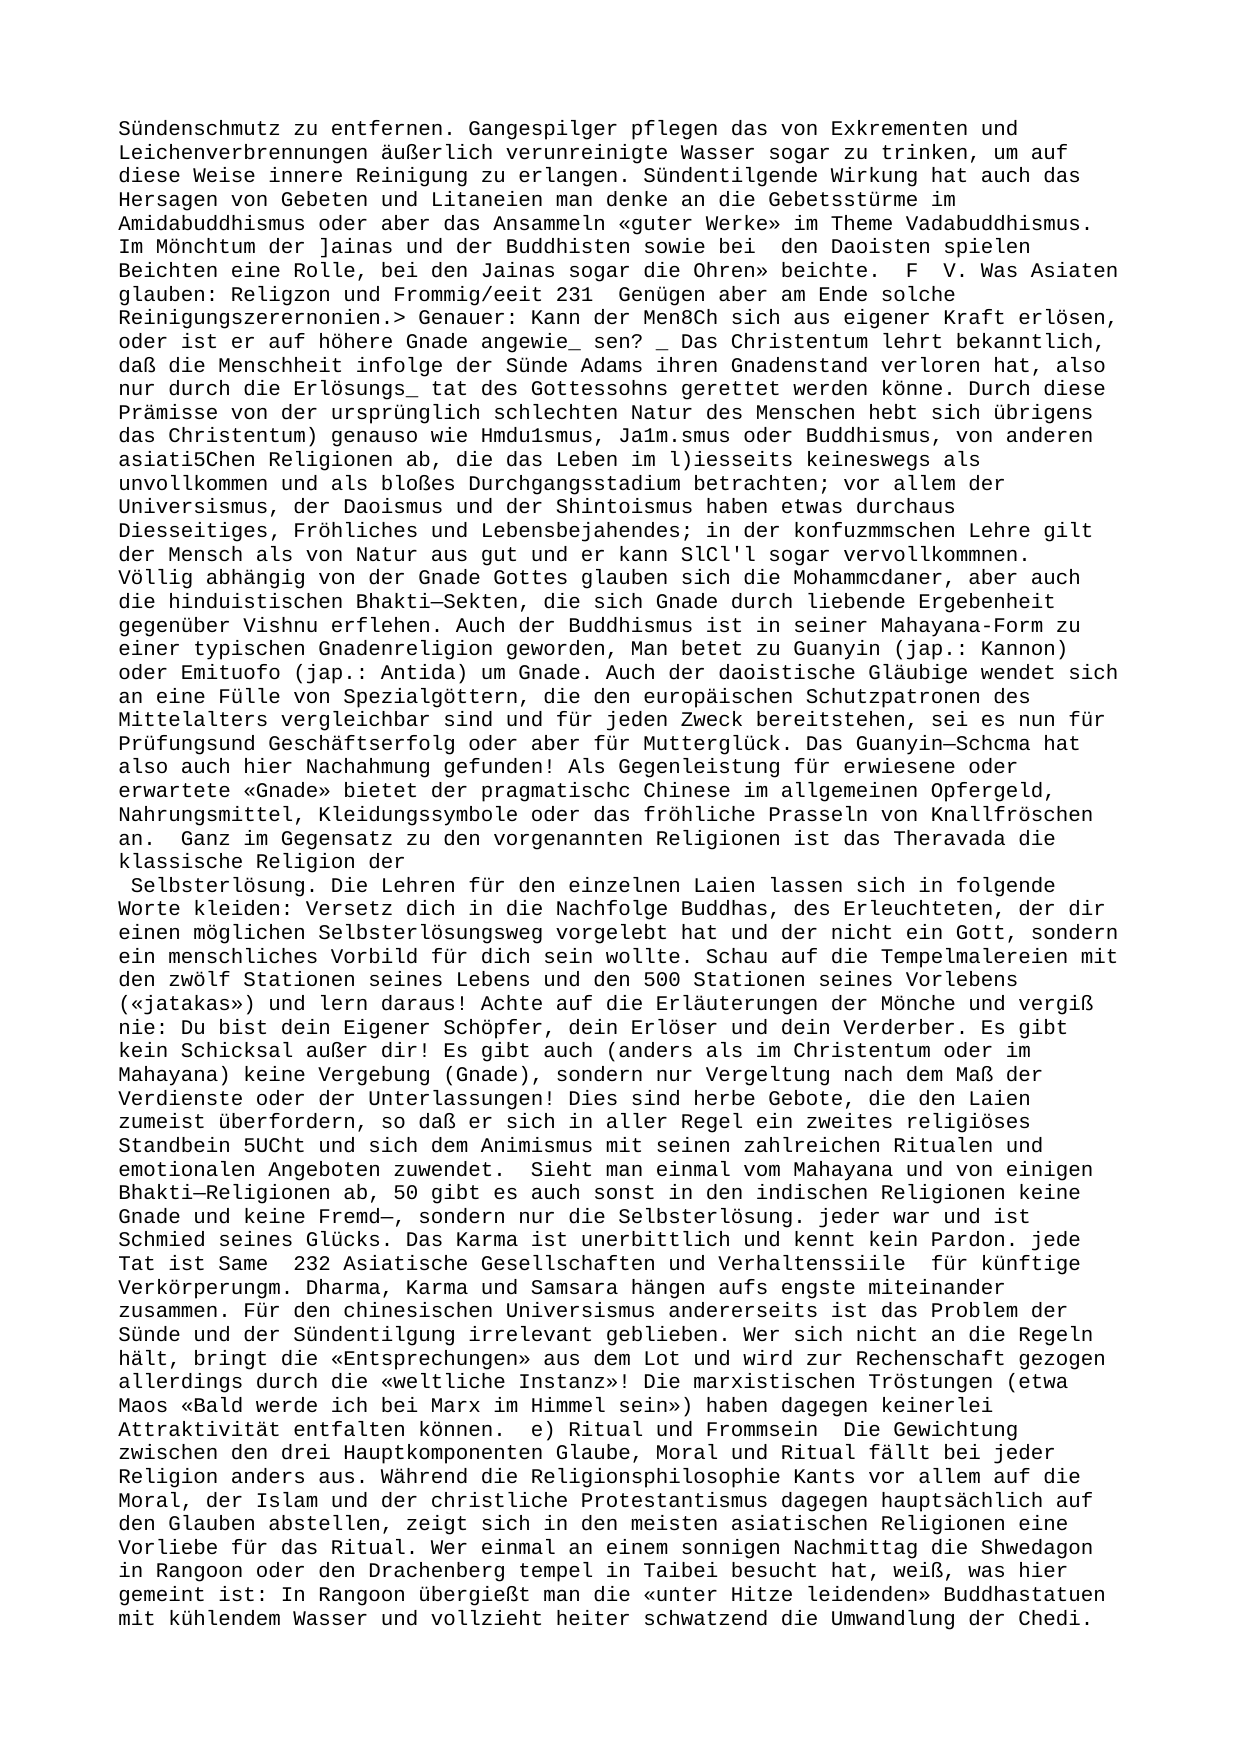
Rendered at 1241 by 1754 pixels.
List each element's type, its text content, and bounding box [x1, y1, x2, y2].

text Selbsterlösung. Die Lehren für den einzelnen Laien lassen sich in folgende Worte kleiden: Versetz dich in die Nachfolge Buddhas, des Erleuchteten, der dir einen möglichen Selbsterlösungsweg vorgelebt hat und der nicht ein Gott, sondern ein menschliches Vorbild für dich sein wollte. Schau auf die Tempelmalereien mit den zwölf Stationen seines Lebens und den 500 Stationen seines Vorlebens («jatakas») und lern daraus! Achte auf die Erläuterungen der Mönche und vergiß nie: Du bist dein Eigener Schöpfer, dein Erlöser und dein Verderber. Es gibt kein Schicksal außer dir! Es gibt auch (anders als im Christentum oder im Mahayana) keine Vergebung (Gnade), sondern nur Vergeltung nach dem Maß der Verdienste oder der Unterlassungen! Dies sind herbe Gebote, die den Laien zumeist überfordern, so daß er sich in aller Regel ein zweites religiöses Standbein 5UCht und sich dem Animismus mit seinen zahlreichen Ritualen und emotionalen Angeboten zuwendet. Sieht man einmal vom Mahayana und von einigen Bhakti—Religionen ab, 50 gibt es auch sonst in den indischen Religionen keine Gnade und keine Fremd—, sondern nur die Selbsterlösung. jeder war und ist Schmied seines Glücks. Das Karma ist unerbittlich und kennt kein Pardon. jede Tat ist Same 232 Asiatische Gesellschaften und Verhaltenssiile für künftige Verkörperungm. Dharma, Karma und Samsara hängen aufs engste miteinander zusammen. Für den chinesischen Universismus andererseits ist das Problem der Sünde und der Sündentilgung irrelevant geblieben. Wer sich nicht an die Regeln hält, bringt die «Entsprechungen» aus dem Lot und wird zur Rechenschaft gezogen allerdings durch die «weltliche Instanz»! Die marxistischen Tröstungen (etwa Maos «Bald werde ich bei Marx im Himmel sein») haben dagegen keinerlei Attraktivität entfalten können. e) Ritual und Frommsein Die Gewichtung zwischen den drei Hauptkomponenten Glaube, Moral und Ritual fällt bei jeder Religion anders aus. Während die Religionsphilosophie Kants vor allem auf die Moral, der Islam und der christliche Protestantismus dagegen hauptsächlich auf den Glauben abstellen, zeigt sich in den meisten asiatischen Religionen eine Vorliebe für das Ritual. Wer einmal an einem sonnigen Nachmittag die Shwedagon in Rangoon oder den Drachenberg tempel in Taibei besucht hat, weiß, was hier gemeint ist: In Rangoon übergießt man die «unter Hitze leidenden» Buddhastatuen mit kühlendem Wasser und vollzieht heiter schwatzend die Umwandlung der Chedi. [118, 875, 1122, 1631]
text Sündenschmutz zu entfernen. Gangespilger pflegen das von Exkrementen und Leichenverbrennungen äußerlich verunreinigte Wasser sogar zu trinken, um auf diese Weise innere Reinigung zu erlangen. Sündentilgende Wirkung hat auch das Hersagen von Gebeten und Litaneien man denke an die Gebetsstürme im Amidabuddhismus oder aber das Ansammeln «guter Werke» im Theme Vadabuddhismus. Im Mönchtum der ]ainas und der Buddhisten sowie bei den Daoisten spielen Beichten eine Rolle, bei den Jainas sogar die Ohren» beichte. F V. Was Asiaten glauben: Religzon und Frommig/eeit 231 Genügen aber am Ende solche Reinigungszerernonien.> Genauer: Kann der Men8Ch sich aus eigener Kraft erlösen, oder ist er auf höhere Gnade angewie_ sen? _ Das Christentum lehrt bekanntlich, daß die Menschheit infolge der Sünde Adams ihren Gnadenstand verloren hat, also nur durch die Erlösungs_ tat des Gottessohns gerettet werden könne. Durch diese Prämisse von der ursprünglich schlechten Natur des Menschen hebt sich übrigens das Christentum) genauso wie Hmdu1smus, Ja1m.smus oder Buddhismus, von anderen asiati5Chen Religionen ab, die das Leben im l)iesseits keineswegs als unvollkommen und als bloßes Durchgangsstadium betrachten; vor allem der Universismus, der Daoismus und der Shintoismus haben etwas durchaus Diesseitiges‚ Fröhliches und Lebensbejahendes; in der konfuzmmschen Lehre gilt der Mensch als von Natur aus gut und er kann SlCl'l sogar vervollkommnen. Völlig abhängig von der Gnade Gottes glauben sich die Mohammcdaner, aber auch die hinduistischen Bhakti—Sekten, die sich Gnade durch liebende Ergebenheit gegenüber Vishnu erflehen. Auch der Buddhismus ist in seiner Mahayana-Form zu einer typischen Gnadenreligion geworden, Man betet zu Guanyin (jap.: Kannon) oder Emituofo (jap.: Antida) um Gnade. Auch der daoistische Gläubige wendet sich an eine Fülle von Spezialgöttern, die den europäischen Schutzpatronen des Mittelalters vergleichbar sind und für jeden Zweck bereitstehen, sei es nun für Prüfungsund Geschäftserfolg oder aber für Mutterglück. Das Guanyin—Schcma hat also auch hier Nachahmung gefunden! Als Gegenleistung für erwiesene oder erwartete «Gnade» bietet der pragmatischc Chinese im allgemeinen Opfergeld, Nahrungsmittel, Kleidungssymbole oder das fröhliche Prasseln von Knallfröschen an. Ganz im Gegensatz zu den vorgenannten Religionen ist das Theravada die klassische Religion der [118, 118, 1122, 875]
